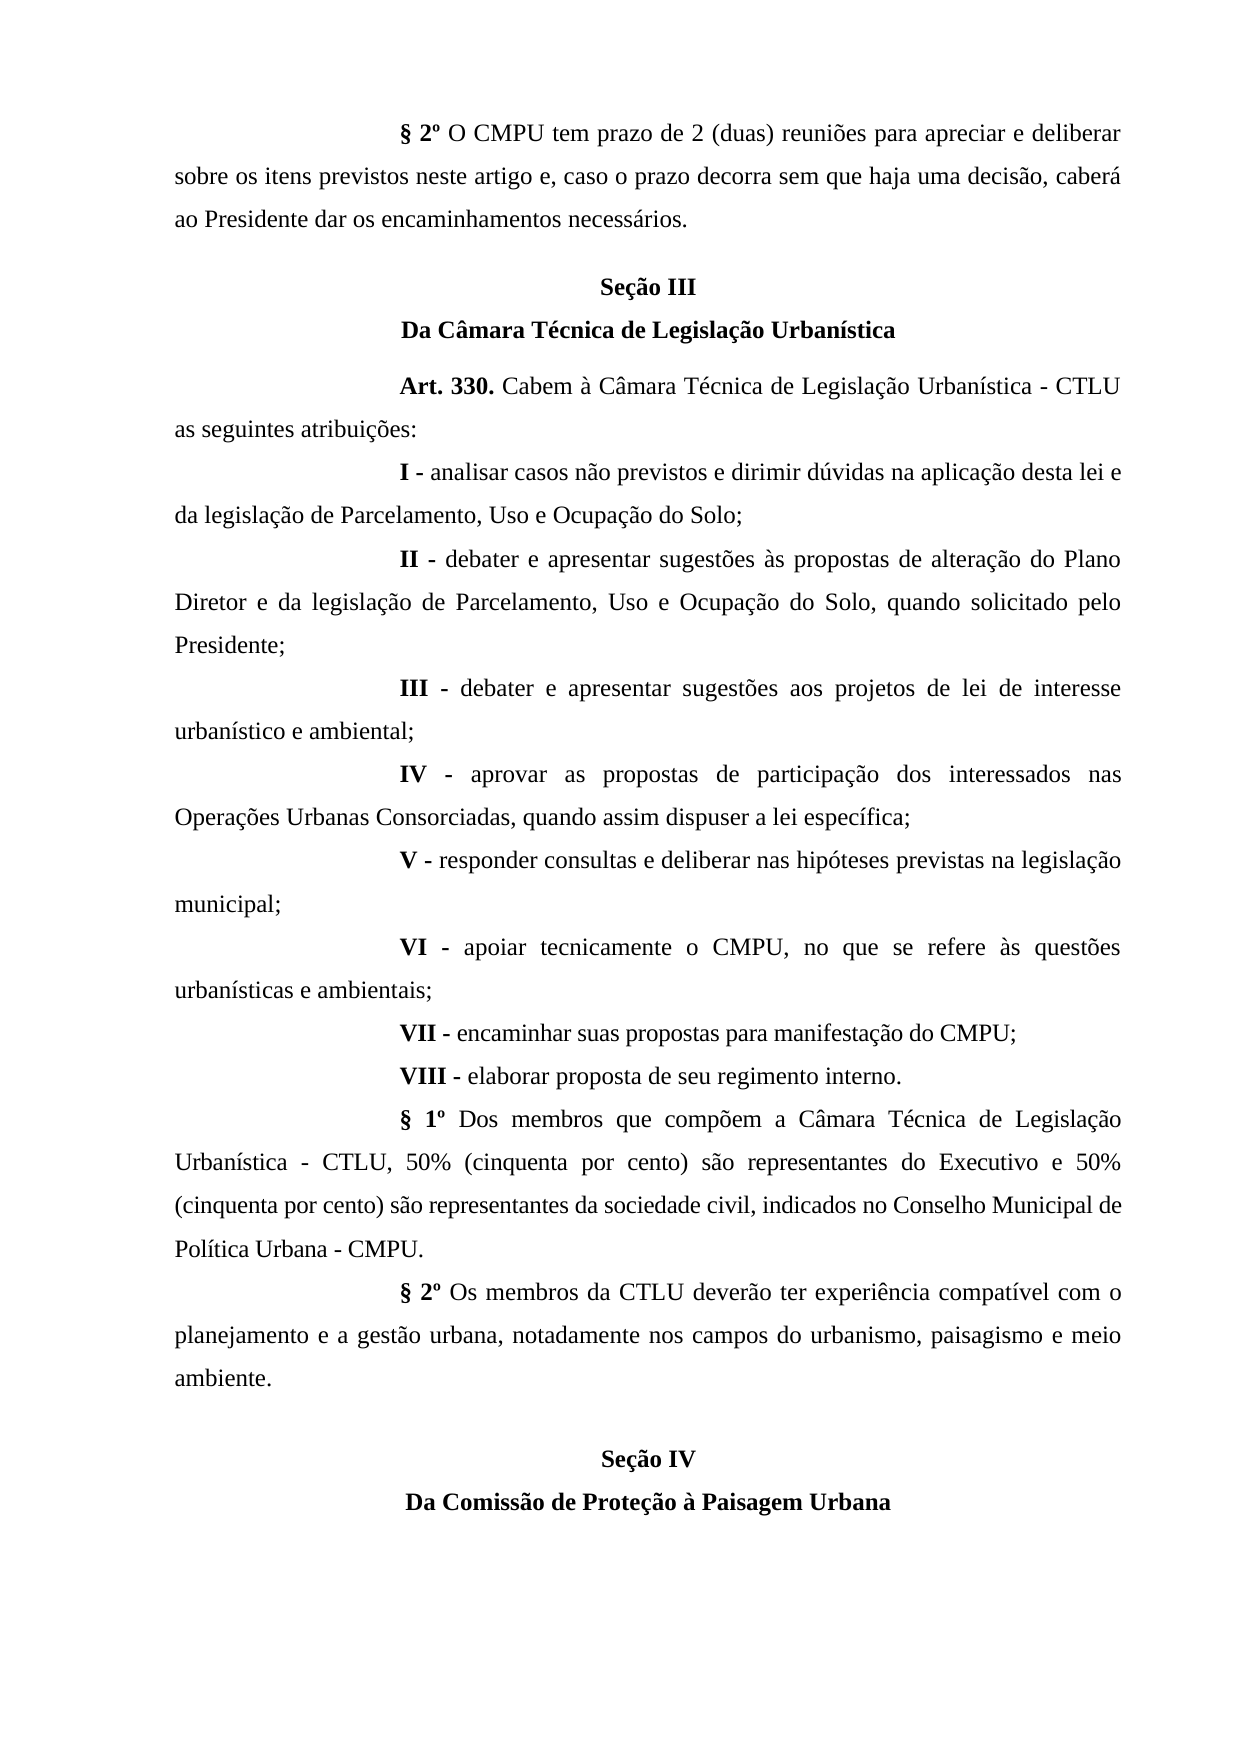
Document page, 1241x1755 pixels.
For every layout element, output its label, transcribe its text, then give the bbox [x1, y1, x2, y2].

text III - debater e apresentar sugestões aos projetos de lei de interesse urbanístico e ambiental; [174, 673, 1122, 745]
text IV - aprovar as propostas de participação dos interessados nas Operações Urbanas Consorciadas, quando assim dispuser a lei específica; [174, 759, 1122, 831]
text § 2º Os membros da CTLU deverão ter experiência compatível com o planejamento e a gestão urbana, notadamente nos campos do urbanismo, paisagismo e meio ambiente. [174, 1277, 1122, 1392]
text Seção III [174, 272, 1122, 301]
text Da Câmara Técnica de Legislação Urbanística [174, 316, 1122, 344]
text V - responder consultas e deliberar nas hipóteses previstas na legislação municipal; [174, 846, 1122, 917]
text Da Comissão de Proteção à Paisagem Urbana [174, 1487, 1122, 1516]
text § 2º O CMPU tem prazo de 2 (duas) reuniões para apreciar e deliberar sobre os itens previstos neste artigo e, caso o prazo decorra sem que haja uma decisão, caberá ao Presidente dar os encaminhamentos necessários. [174, 118, 1122, 233]
text VII - encaminhar suas propostas para manifestação do CMPU; [174, 1018, 1122, 1047]
text I - analisar casos não previstos e dirimir dúvidas na aplicação desta lei e da legislação de Parcelamento, Uso e Ocupação do Solo; [174, 457, 1122, 529]
text § 1º Dos membros que compõem a Câmara Técnica de Legislação Urbanística - CTLU, 50% (cinquenta por cento) são representantes do Executivo e 50% (cinquenta por cento) são representantes da sociedade civil, indicados no Conselho Municipal de Política Urbana - CMPU. [174, 1104, 1122, 1262]
text Art. 330. Cabem à Câmara Técnica de Legislação Urbanística - CTLU as seguintes atribuições: [174, 371, 1122, 443]
text VIII - elaborar proposta de seu regimento interno. [174, 1061, 1122, 1090]
text Seção IV [174, 1444, 1122, 1472]
text II - debater e apresentar sugestões às propostas de alteração do Plano Diretor e da legislação de Parcelamento, Uso e Ocupação do Solo, quando solicitado pelo Presidente; [174, 544, 1122, 659]
text VI - apoiar tecnicamente o CMPU, no que se refere às questões urbanísticas e ambientais; [174, 932, 1122, 1004]
